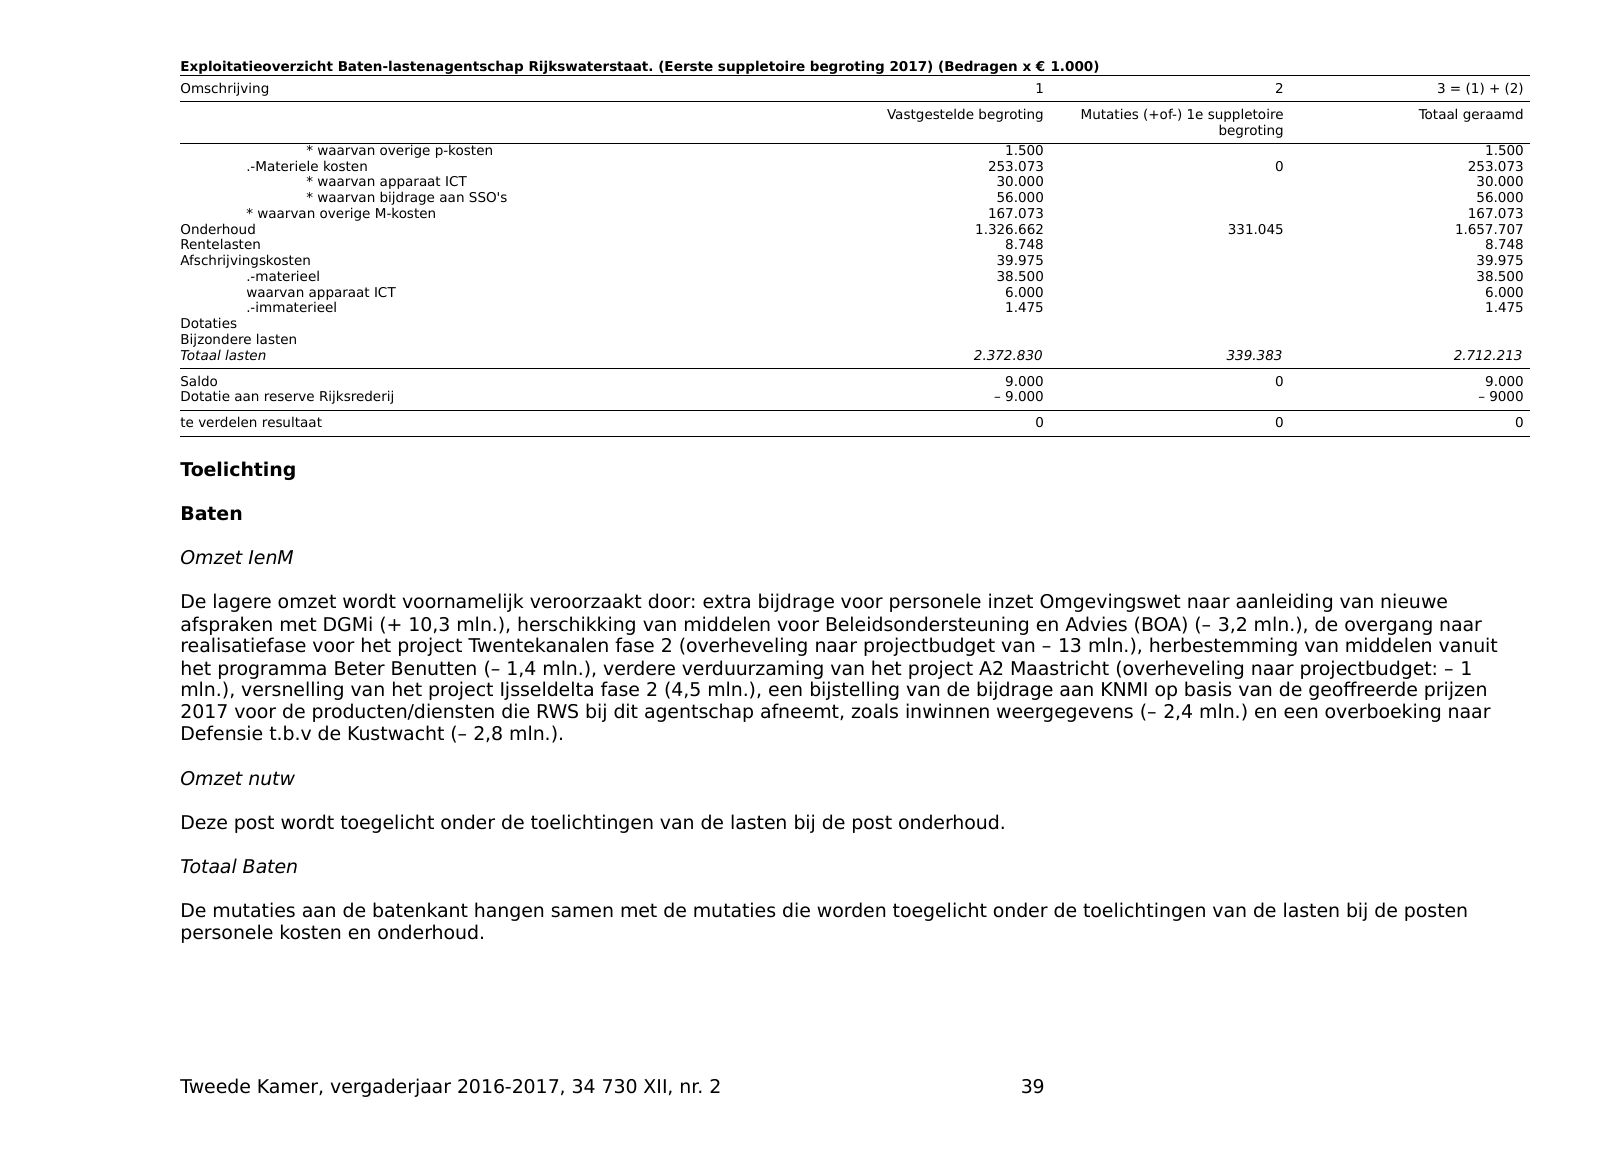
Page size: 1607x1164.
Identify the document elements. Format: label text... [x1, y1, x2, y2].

table_cell Mutaties (+of-) 1e suppletoire begroting [1050, 102, 1289, 143]
table_cell [180, 144, 240, 158]
text De lagere omzet wordt voornamelijk veroorzaakt door: extra bijdrage voor personele inzet Omgevingswet naar aanleiding van nieuwe afspraken met DGMi (+ 10,3 mln.), herschikking van middelen voor Beleidsondersteuning en Advies (BOA) (– 3,2 mln.), de overgang naar realisatiefase voor het project Twentekanalen fase 2 (overheveling naar projectbudget van – 13 mln.), herbestemming van middelen vanuit het programma Beter Benutten (– 1,4 mln.), verdere verduurzaming van het project A2 Maastricht (overheveling naar projectbudget: – 1 mln.), versnelling van het project Ijsseldelta fase 2 (4,5 mln.), een bijstelling van de bijdrage aan KNMI op basis van de geoffreerde prijzen 2017 voor de producten/diensten die RWS bij dit agentschap afneemt, zoals inwinnen weergegevens (– 2,4 mln.) en een overboeking naar Defensie t.b.v de Kustwacht (– 2,8 mln.). [180, 591, 1529, 745]
table_cell Dotaties [180, 316, 810, 332]
table_cell 1.657.707 [1290, 221, 1529, 237]
table_cell 39.975 [810, 253, 1049, 269]
table_cell Totaal lasten [180, 347, 810, 368]
table_cell [1050, 237, 1289, 253]
table_cell [1290, 316, 1529, 332]
table_cell 0 [1290, 411, 1529, 436]
table_cell – 9000 [1290, 389, 1529, 409]
subtitle Omzet IenM [180, 547, 1529, 569]
table_cell 3 = (1) + (2) [1290, 76, 1529, 101]
table_cell Dotatie aan reserve Rijksrederij [180, 389, 810, 409]
table_cell 1.475 [810, 300, 1049, 316]
table_cell [180, 190, 240, 206]
table_cell Vastgestelde begroting [810, 102, 1049, 143]
table_cell waarvan apparaat ICT [240, 284, 810, 300]
table_cell Afschrijvingskosten [180, 253, 810, 269]
table_cell 8.748 [810, 237, 1049, 253]
table_cell 167.073 [1290, 206, 1529, 221]
table_cell [1050, 206, 1289, 221]
table_cell 6.000 [1290, 284, 1529, 300]
table_cell 6.000 [810, 284, 1049, 300]
table_cell [1050, 174, 1289, 190]
table_cell .-immaterieel [240, 300, 810, 316]
table_cell Saldo [180, 369, 810, 389]
table_cell 0 [1050, 369, 1289, 389]
table_cell * waarvan overige M-kosten [240, 206, 810, 221]
table_cell .-Materiele kosten [240, 159, 810, 174]
table_cell [180, 102, 810, 143]
table_cell 38.500 [1290, 269, 1529, 284]
subtitle Baten [180, 503, 1529, 525]
table_cell 167.073 [810, 206, 1049, 221]
table_cell * waarvan overige p-kosten [300, 144, 810, 158]
subtitle Totaal Baten [180, 856, 1529, 878]
text De mutaties aan de batenkant hangen samen met de mutaties die worden toegelicht onder de toelichtingen van de lasten bij de posten personele kosten en onderhoud. [180, 900, 1529, 944]
subtitle Toelichting [180, 459, 1529, 481]
table_cell .-materieel [240, 269, 810, 284]
table_cell 331.045 [1050, 221, 1289, 237]
table_header Exploitatieoverzicht Baten-lastenagentschap Rijkswaterstaat. (Eerste suppletoire begroting 2017) (Bedragen x € 1.000) [180, 59, 1529, 75]
table_cell Rentelasten [180, 237, 810, 253]
table_cell Omschrijving [180, 76, 810, 101]
table_cell Totaal geraamd [1290, 102, 1529, 143]
table_cell [180, 174, 240, 190]
table_cell 0 [810, 411, 1049, 436]
table_cell [180, 284, 240, 300]
table_cell 253.073 [1290, 159, 1529, 174]
table_cell 253.073 [810, 159, 1049, 174]
table_cell – 9.000 [810, 389, 1049, 409]
table_cell 38.500 [810, 269, 1049, 284]
table_cell [240, 174, 300, 190]
table_cell [810, 316, 1049, 332]
table_cell 0 [1050, 159, 1289, 174]
table_cell [1050, 300, 1289, 316]
table_cell 39.975 [1290, 253, 1529, 269]
table_cell 1 [810, 76, 1049, 101]
table_cell [180, 269, 240, 284]
table_cell 339.383 [1050, 347, 1289, 368]
table_cell 2.372.830 [810, 347, 1049, 368]
table_cell [1050, 316, 1289, 332]
table_cell 1.500 [1290, 144, 1529, 158]
table_cell * waarvan apparaat ICT [300, 174, 810, 190]
table_cell 1.326.662 [810, 221, 1049, 237]
table_cell [1050, 284, 1289, 300]
table_cell [180, 206, 240, 221]
table_cell 56.000 [1290, 190, 1529, 206]
table_cell 1.500 [810, 144, 1049, 158]
table_cell 8.748 [1290, 237, 1529, 253]
table_cell * waarvan bijdrage aan SSO's [300, 190, 810, 206]
table_cell 9.000 [810, 369, 1049, 389]
table_cell 0 [1050, 411, 1289, 436]
table_cell 30.000 [1290, 174, 1529, 190]
table_cell [1050, 389, 1289, 409]
table_cell [1050, 332, 1289, 347]
table_cell 9.000 [1290, 369, 1529, 389]
table_cell [810, 332, 1049, 347]
table_cell 2.712.213 [1290, 347, 1529, 368]
table_cell 1.475 [1290, 300, 1529, 316]
table_cell 56.000 [810, 190, 1049, 206]
table_cell [240, 190, 300, 206]
table_cell [1050, 144, 1289, 158]
table_cell te verdelen resultaat [180, 411, 810, 436]
table_cell Onderhoud [180, 221, 810, 237]
table_cell [1050, 253, 1289, 269]
table_cell 30.000 [810, 174, 1049, 190]
table_cell [180, 159, 240, 174]
table_cell [180, 300, 240, 316]
table_cell Bijzondere lasten [180, 332, 810, 347]
table_cell [1050, 269, 1289, 284]
table_cell [1050, 190, 1289, 206]
table_cell 2 [1050, 76, 1289, 101]
table_cell [1290, 332, 1529, 347]
subtitle Omzet nutw [180, 767, 1529, 789]
table_cell [240, 144, 300, 158]
text Deze post wordt toegelicht onder de toelichtingen van de lasten bij de post onderhoud. [180, 812, 1529, 834]
